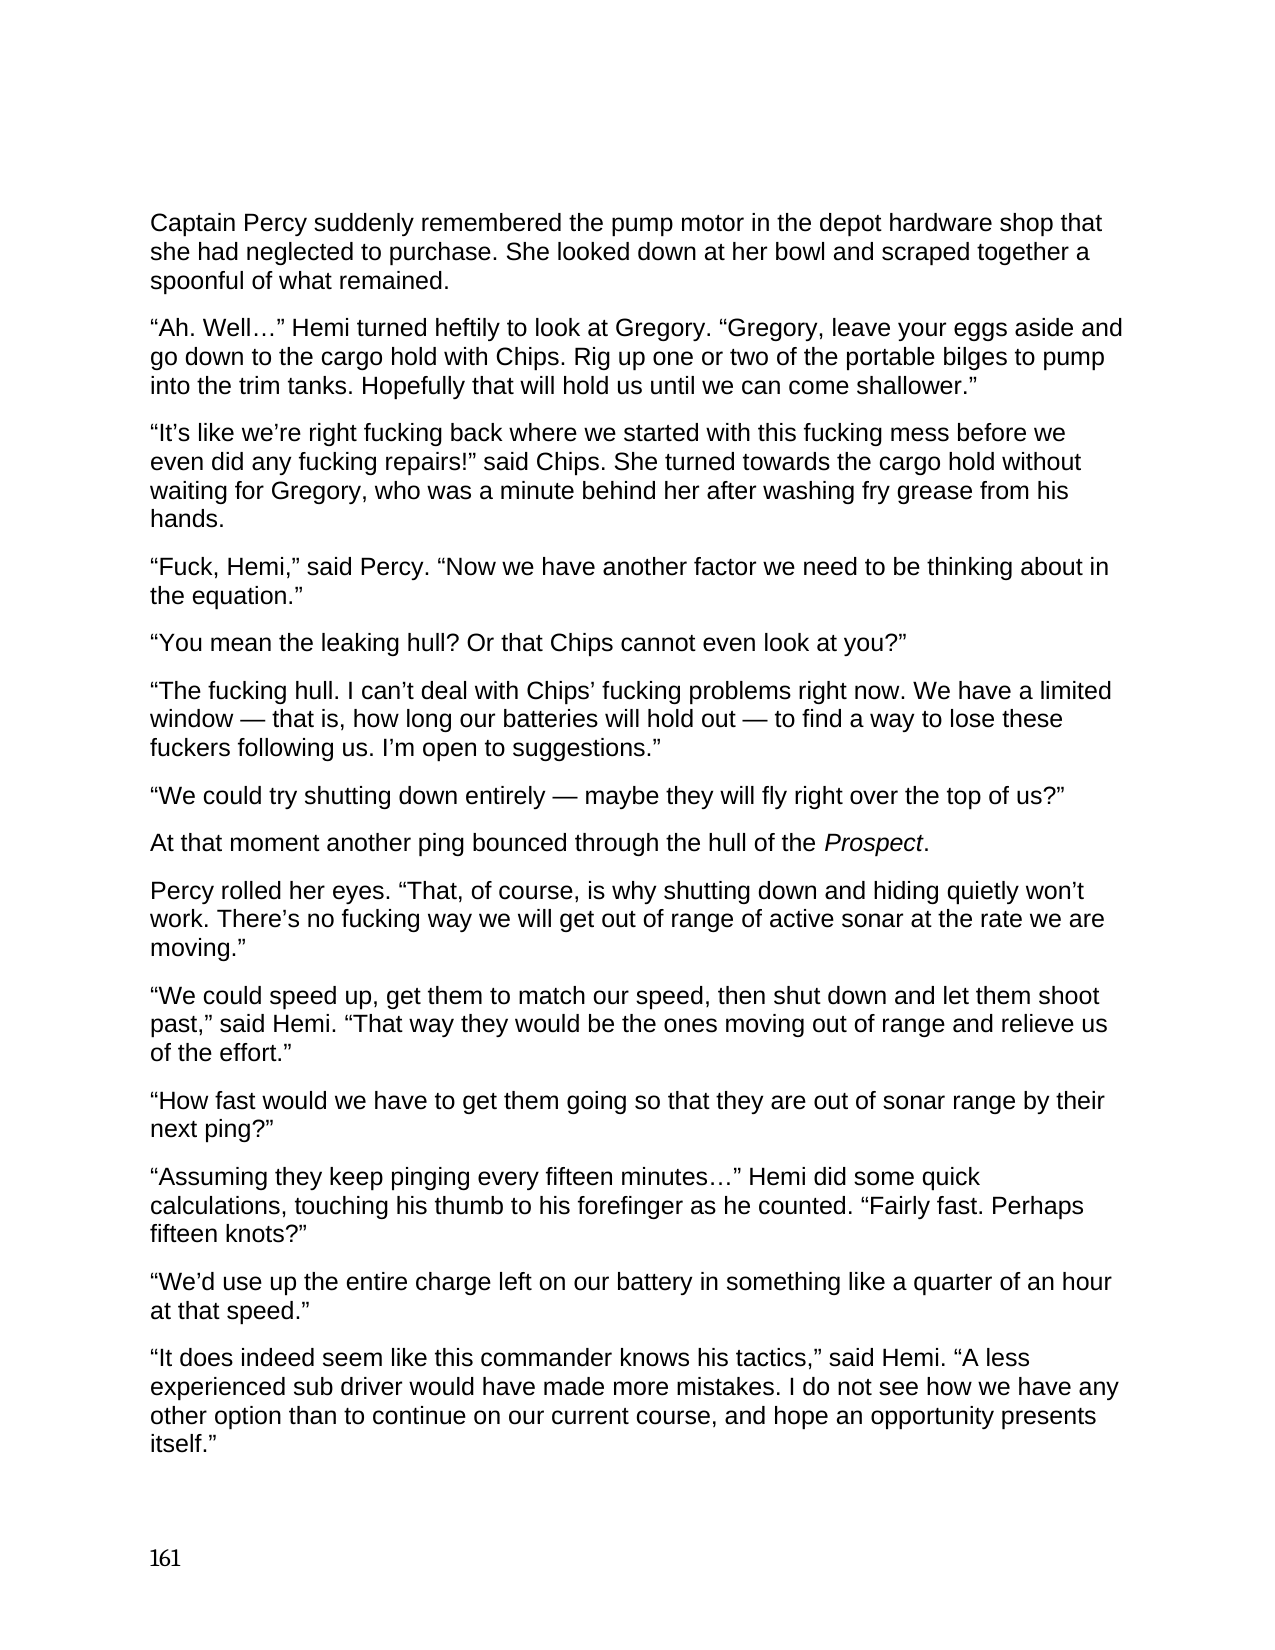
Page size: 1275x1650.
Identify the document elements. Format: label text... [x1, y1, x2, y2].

text Captain Percy suddenly remembered the pump motor in the depot hardware shop that she had neglected to purchase. She looked down at her bowl and scraped together a spoonful of what remained. [150, 208, 1125, 294]
text “How fast would we have to get them going so that they are out of sonar range by their next ping?” [150, 1086, 1125, 1143]
text Percy rolled her eyes. “That, of course, is why shutting down and hiding quietly won’t work. There’s no fucking way we will get out of range of active sonar at the rate we are moving.” [150, 876, 1125, 962]
text “Fuck, Hemi,” said Percy. “Now we have another factor we need to be thinking about in the equation.” [150, 552, 1125, 609]
text “We could speed up, get them to match our speed, then shut down and let them shoot past,” said Hemi. “That way they would be the ones moving out of range and relieve us of the effort.” [150, 981, 1125, 1067]
text “It does indeed seem like this commander knows his tactics,” said Hemi. “A less experienced sub driver would have made more mistakes. I do not see how we have any other option than to continue on our current course, and hope an opportunity presents itself.” [150, 1343, 1125, 1458]
text “We could try shutting down entirely — maybe they will fly right over the top of us?” [150, 781, 1125, 809]
text “Ah. Well…” Hemi turned heftily to look at Gregory. “Gregory, leave your eggs aside and go down to the cargo hold with Chips. Rig up one or two of the portable bilges to pump into the trim tanks. Hopefully that will hold us until we can come shallower.” [150, 313, 1125, 399]
text “It’s like we’re right fucking back where we started with this fucking mess before we even did any fucking repairs!” said Chips. She turned towards the cargo hold without waiting for Gregory, who was a minute behind her after washing fry grease from his hands. [150, 418, 1125, 533]
text “Assuming they keep pinging every fifteen minutes…” Hemi did some quick calculations, touching his thumb to his forefinger as he counted. “Fairly fast. Perhaps fifteen knots?” [150, 1162, 1125, 1248]
text “The fucking hull. I can’t deal with Chips’ fucking problems right now. We have a limited window — that is, how long our batteries will hold out — to find a way to lose these fuckers following us. I’m open to suggestions.” [150, 676, 1125, 762]
text “You mean the leaking hull? Or that Chips cannot even look at you?” [150, 628, 1125, 657]
text At that moment another ping bounced through the hull of the Prospect. [150, 828, 1125, 857]
text “We’d use up the entire charge left on our battery in something like a quarter of an hour at that speed.” [150, 1267, 1125, 1324]
